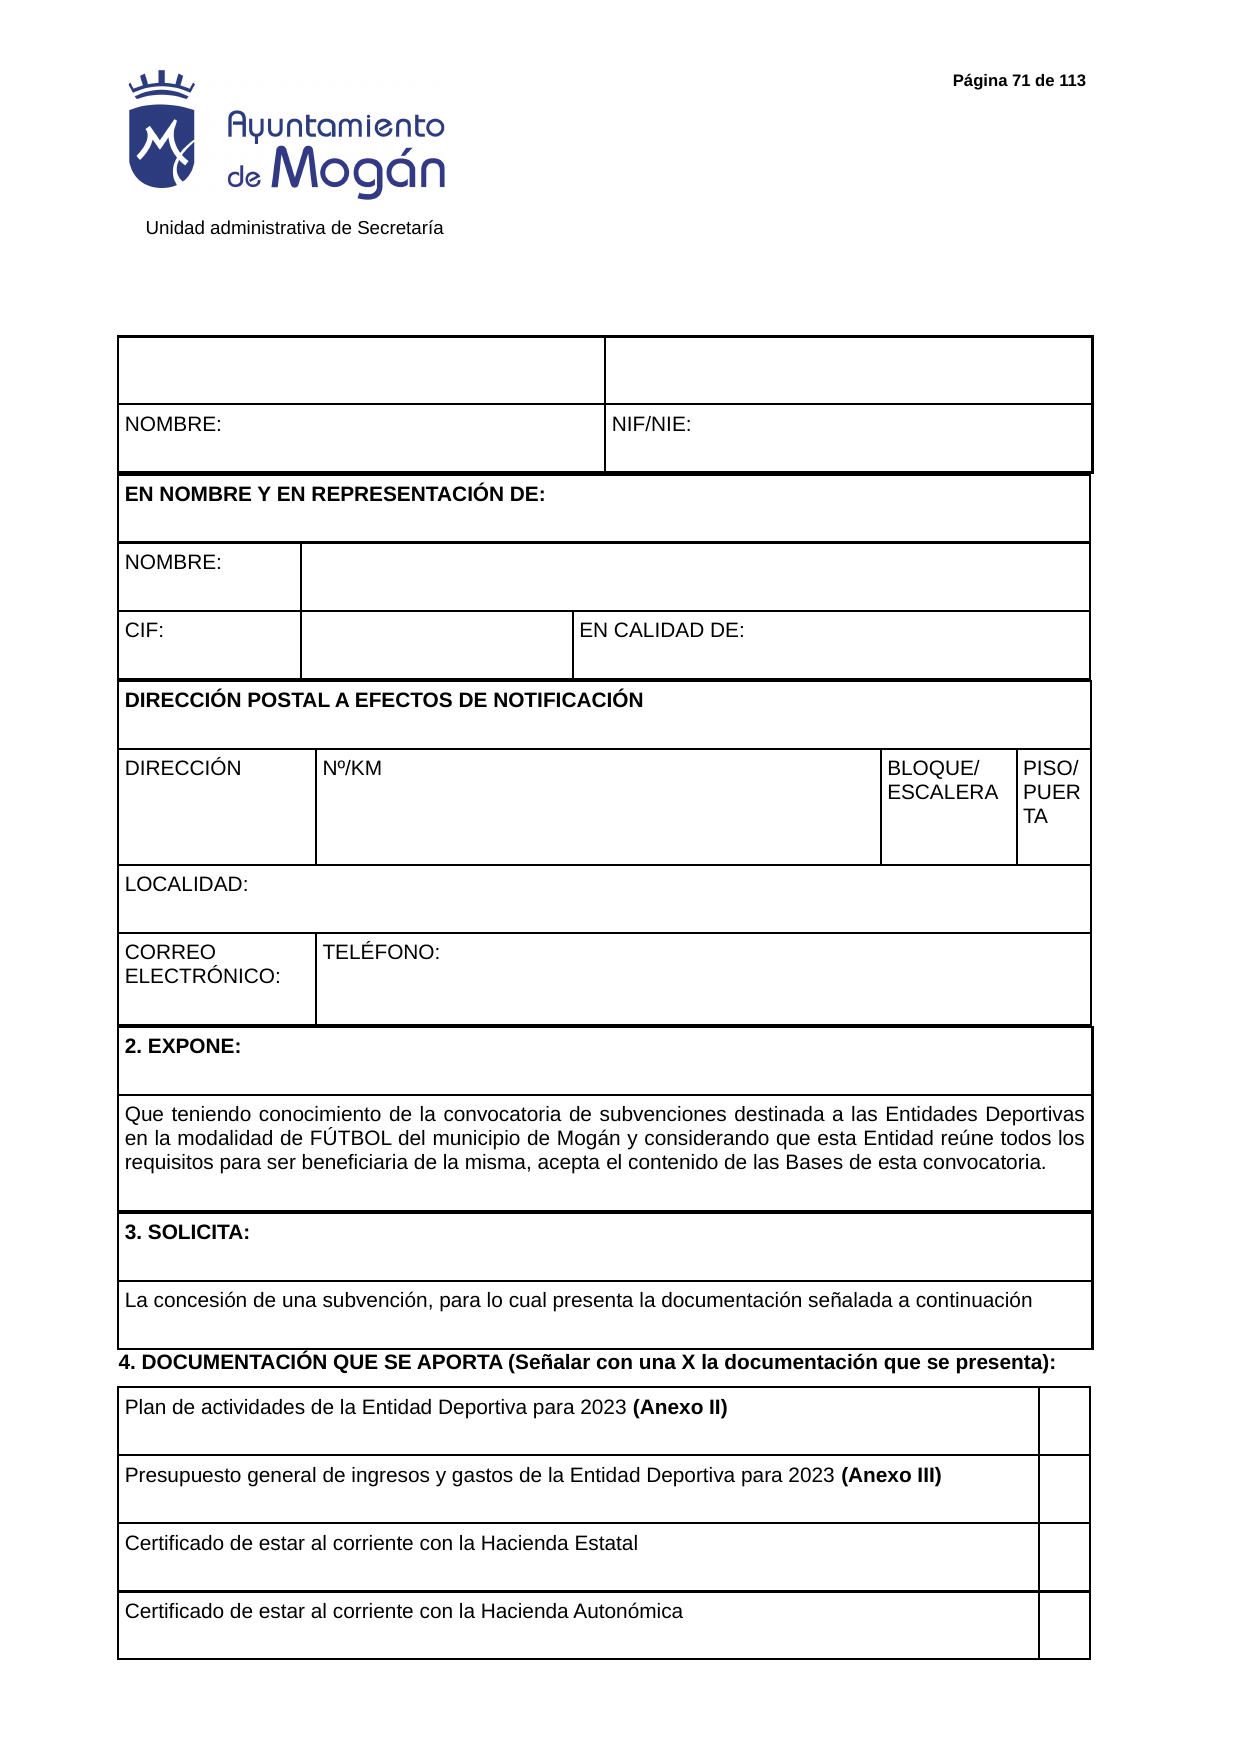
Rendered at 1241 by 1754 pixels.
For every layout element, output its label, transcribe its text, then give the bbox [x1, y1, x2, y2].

picture [128, 70, 445, 206]
table_header [1040, 1388, 1089, 1454]
table_header [606, 338, 1091, 403]
table_cell EN CALIDAD DE: [574, 612, 1089, 677]
text 4. DOCUMENTACIÓN QUE SE APORTA (Señalar con una X la documentación que se presenta): [118, 1350, 1092, 1374]
table_cell BLOQUE/ESCALERA [882, 750, 1016, 863]
table_cell NOMBRE: [119, 405, 604, 471]
table_header 2. EXPONE: [119, 1028, 1091, 1094]
table_cell Presupuesto general de ingresos y gastos de la Entidad Deportiva para 2023 (Anexo III) [119, 1456, 1038, 1522]
table_cell LOCALIDAD: [119, 866, 1090, 932]
table_cell [302, 612, 572, 677]
table_cell La concesión de una subvención, para lo cual presenta la documentación señalada a continuación [119, 1282, 1091, 1348]
table_cell Que teniendo conocimiento de la convocatoria de subvenciones destinada a las Entidades Deportivas en la modalidad de FÚTBOL del municipio de Mogán y considerando que esta Entidad reúne todos los requisitos para ser beneficiaria de la misma, acepta el contenido de las Bases de esta convocatoria. [119, 1096, 1091, 1209]
table_cell PISO/PUERTA [1018, 750, 1090, 863]
table_header Plan de actividades de la Entidad Deportiva para 2023 (Anexo II) [119, 1388, 1038, 1454]
table_header EN NOMBRE Y EN REPRESENTACIÓN DE: [119, 476, 1089, 541]
table_header 3. SOLICITA: [119, 1214, 1091, 1280]
table_cell [302, 544, 1089, 609]
table_cell TELÉFONO: [317, 934, 1090, 1023]
table_cell NOMBRE: [119, 544, 300, 609]
table_cell Nº/KM [317, 750, 880, 863]
table_cell [1040, 1593, 1089, 1658]
table_cell [1040, 1456, 1089, 1522]
table_cell NIF/NIE: [606, 405, 1091, 471]
table_cell CIF: [119, 612, 300, 677]
table_cell [1040, 1524, 1089, 1590]
table_cell Certificado de estar al corriente con la Hacienda Autonómica [119, 1593, 1038, 1658]
table_header DIRECCIÓN POSTAL A EFECTOS DE NOTIFICACIÓN [119, 682, 1090, 748]
table_header [119, 338, 604, 403]
table_cell CORREO ELECTRÓNICO: [119, 934, 315, 1023]
table_cell Certificado de estar al corriente con la Hacienda Estatal [119, 1524, 1038, 1590]
table_cell DIRECCIÓN [119, 750, 315, 863]
